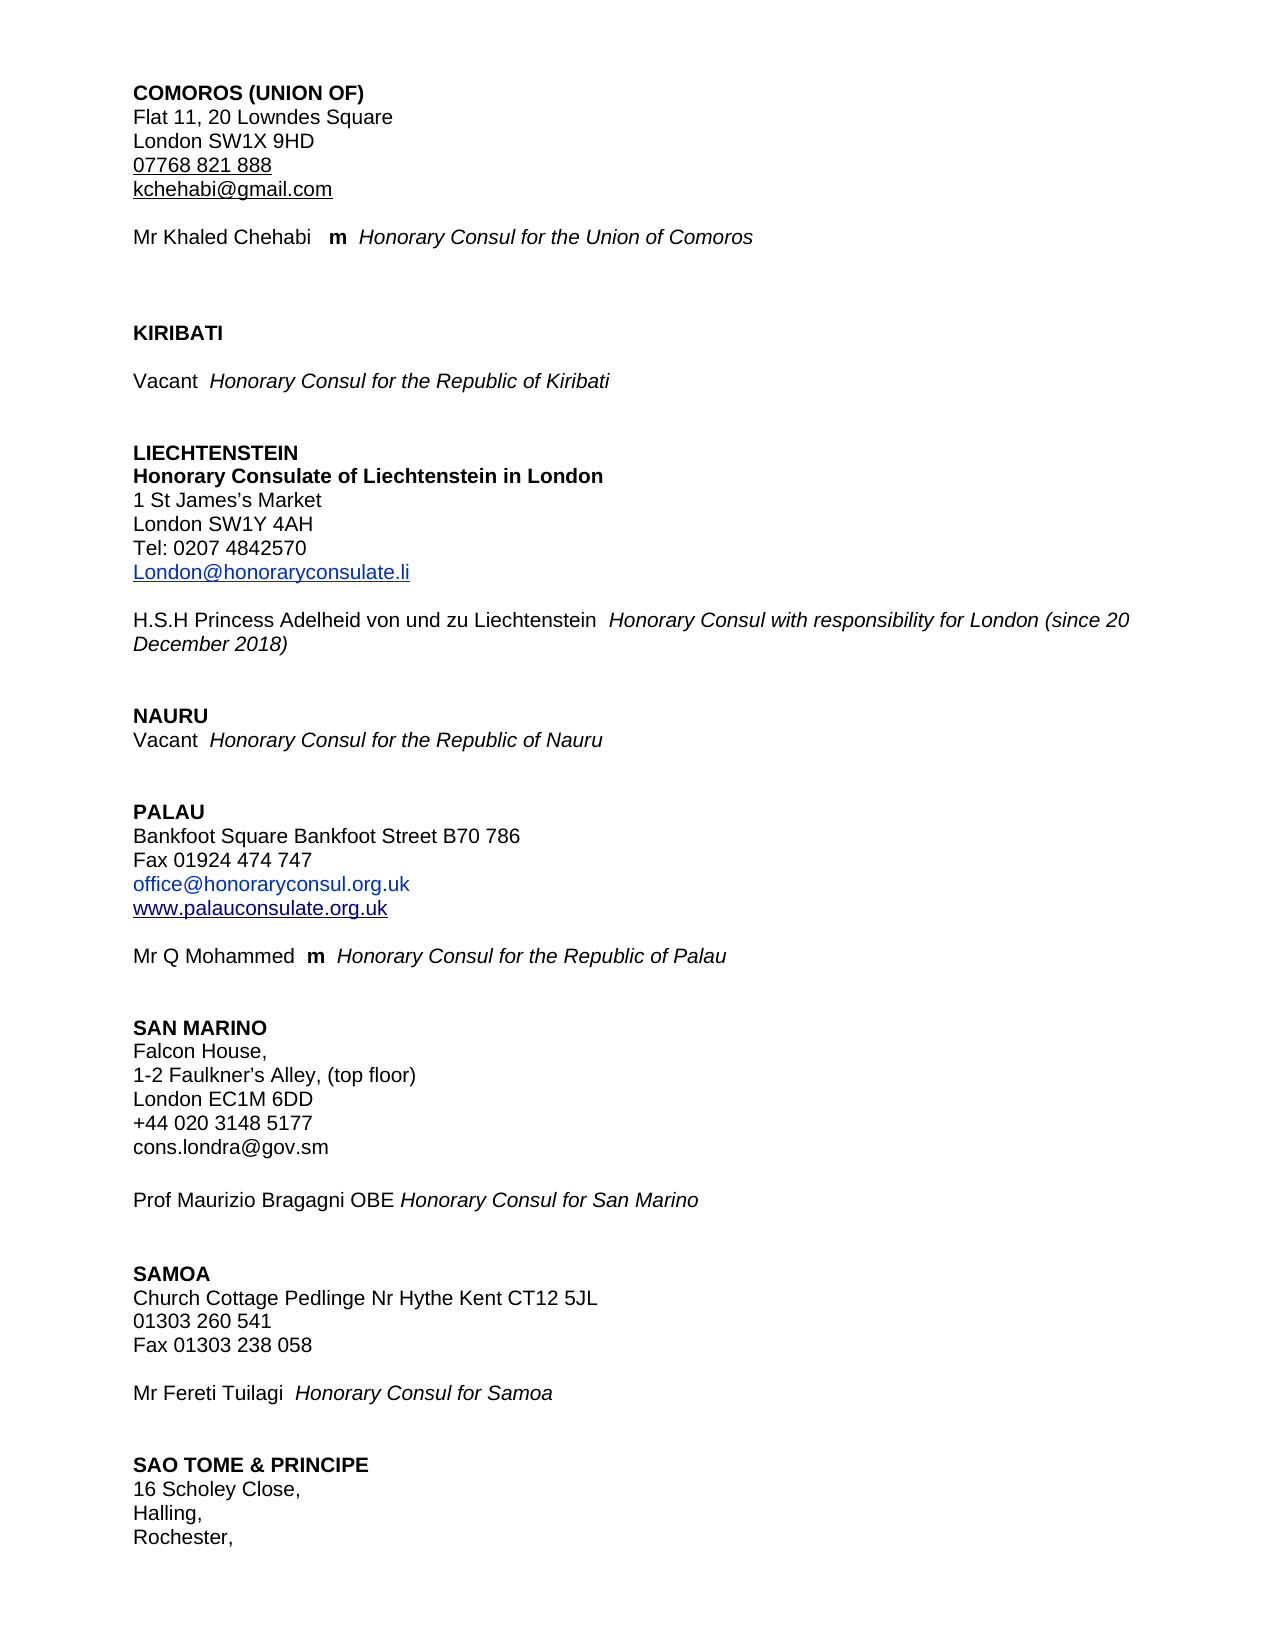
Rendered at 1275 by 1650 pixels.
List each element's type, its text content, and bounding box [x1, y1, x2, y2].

text COMOROS (UNION OF) [133, 81, 1181, 105]
text Fax 01303 238 058 [133, 1333, 1181, 1357]
text NAURU [133, 704, 1181, 728]
text London SW1Y 4AH [133, 512, 1181, 536]
text Bankfoot Square Bankfoot Street B70 786 [133, 824, 1181, 848]
text Mr Q Mohammed m Honorary Consul for the Republic of Palau [133, 943, 1181, 967]
text kchehabi@gmail.com [133, 177, 1181, 201]
subtitle SAMOA [133, 1261, 1181, 1285]
text H.S.H Princess Adelheid von und zu Liechtenstein Honorary Consul with responsibility for London (since 20 December 2018) [133, 608, 1181, 656]
text Halling, [133, 1501, 1181, 1525]
text Fax 01924 474 747 [133, 848, 1181, 872]
text LIECHTENSTEIN [133, 440, 1181, 464]
subtitle KIRIBATI [133, 321, 1181, 344]
text Mr Fereti Tuilagi Honorary Consul for Samoa [133, 1381, 1181, 1405]
text 01303 260 541 [133, 1309, 1181, 1333]
text London SW1X 9HD [133, 129, 1181, 153]
text Prof Maurizio Bragagni OBE Honorary Consul for San Marino [133, 1183, 1181, 1213]
text London@honoraryconsulate.li [133, 560, 1181, 584]
text 1-2 Faulkner’s Alley, (top floor) [133, 1063, 1181, 1087]
text Honorary Consulate of Liechtenstein in London [133, 464, 1181, 488]
text 07768 821 888 [133, 153, 1181, 177]
text Tel: 0207 4842570 [133, 536, 1181, 560]
text London EC1M 6DD +44 020 3148 5177 [133, 1087, 1181, 1135]
subtitle SAO TOME & PRINCIPE [133, 1453, 1181, 1477]
text office@honoraryconsul.org.uk [133, 872, 1181, 896]
subtitle SAN MARINO [133, 1015, 1181, 1039]
text 1 St James’s Market [133, 488, 1181, 512]
text cons.londra@gov.sm [133, 1135, 1181, 1159]
text PALAU [133, 800, 1181, 824]
text Vacant Honorary Consul for the Republic of Nauru [133, 728, 1181, 752]
text Rochester, [133, 1525, 1181, 1549]
text Church Cottage Pedlinge Nr Hythe Kent CT12 5JL [133, 1285, 1181, 1309]
text 16 Scholey Close, [133, 1477, 1181, 1501]
text www.palauconsulate.org.uk [133, 896, 1181, 919]
text Falcon House, [133, 1039, 1181, 1063]
text Flat 11, 20 Lowndes Square [133, 105, 1181, 129]
text Vacant Honorary Consul for the Republic of Kiribati [133, 368, 1181, 392]
text Mr Khaled Chehabi m Honorary Consul for the Union of Comoros [133, 225, 1181, 249]
